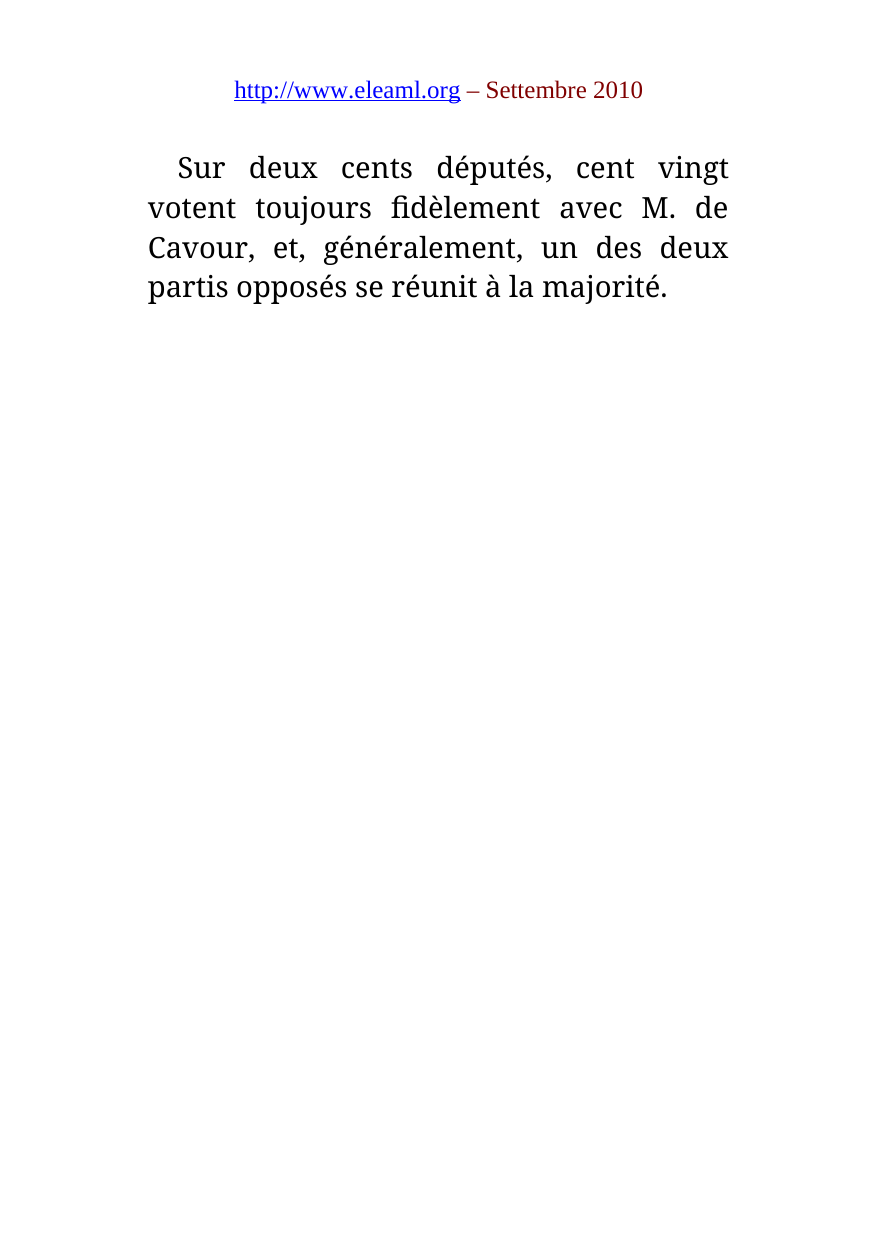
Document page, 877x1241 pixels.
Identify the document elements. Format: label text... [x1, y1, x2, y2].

text Sur deux cents députés, cent vingt votent toujours fidèlement avec M. de Cavour, et, généralement, un des deux partis opposés se réunit à la majorité. [148, 148, 729, 306]
